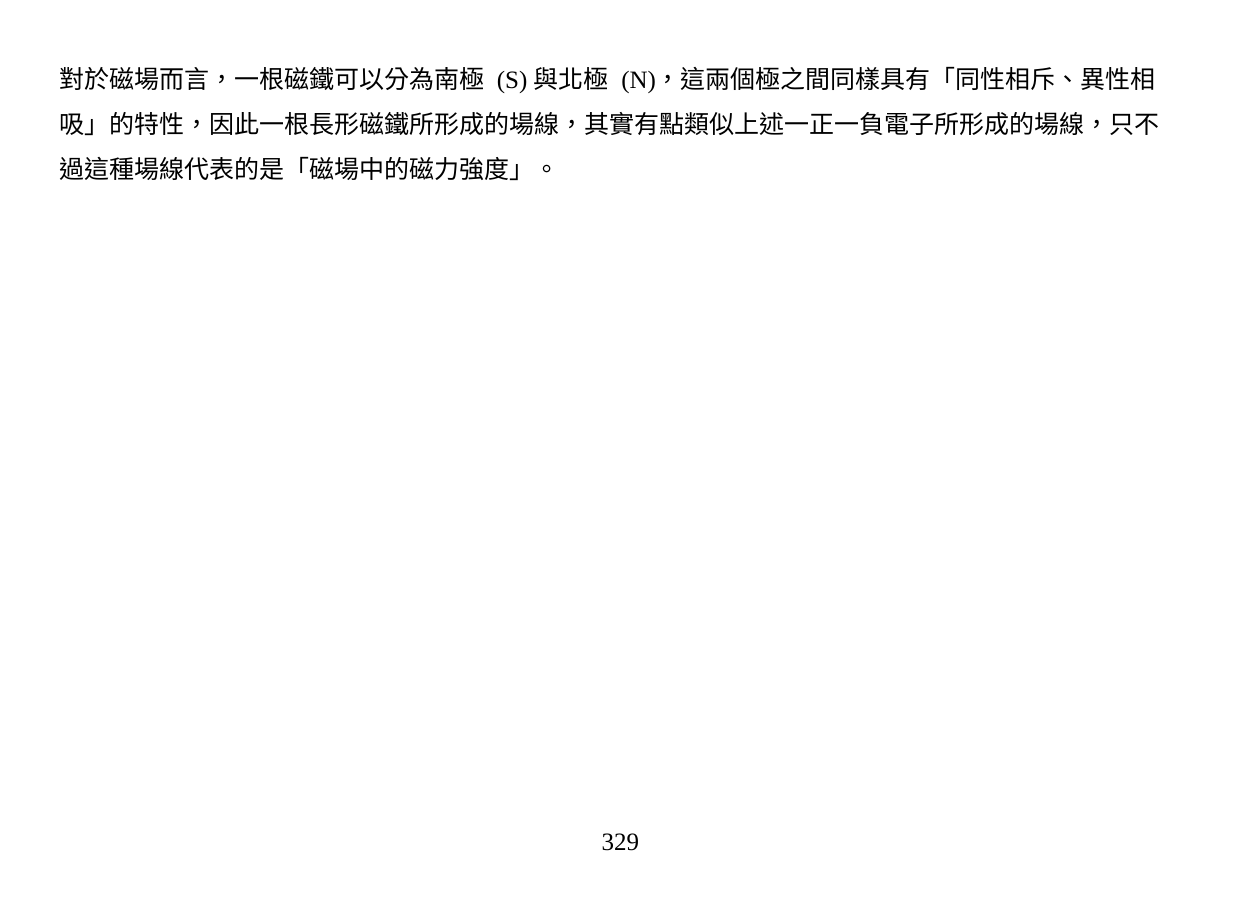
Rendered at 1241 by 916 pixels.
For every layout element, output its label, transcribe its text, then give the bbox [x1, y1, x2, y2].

text 對於磁場而言，一根磁鐵可以分為南極 (S) 與北極 (N)，這兩個極之間同樣具有「同性相斥、異性相吸」的特性，因此一根長形磁鐵所形成的場線，其實有點類似上述一正一負電子所形成的場線，只不過這種場線代表的是「磁場中的磁力強度」。 [59, 59, 1181, 186]
